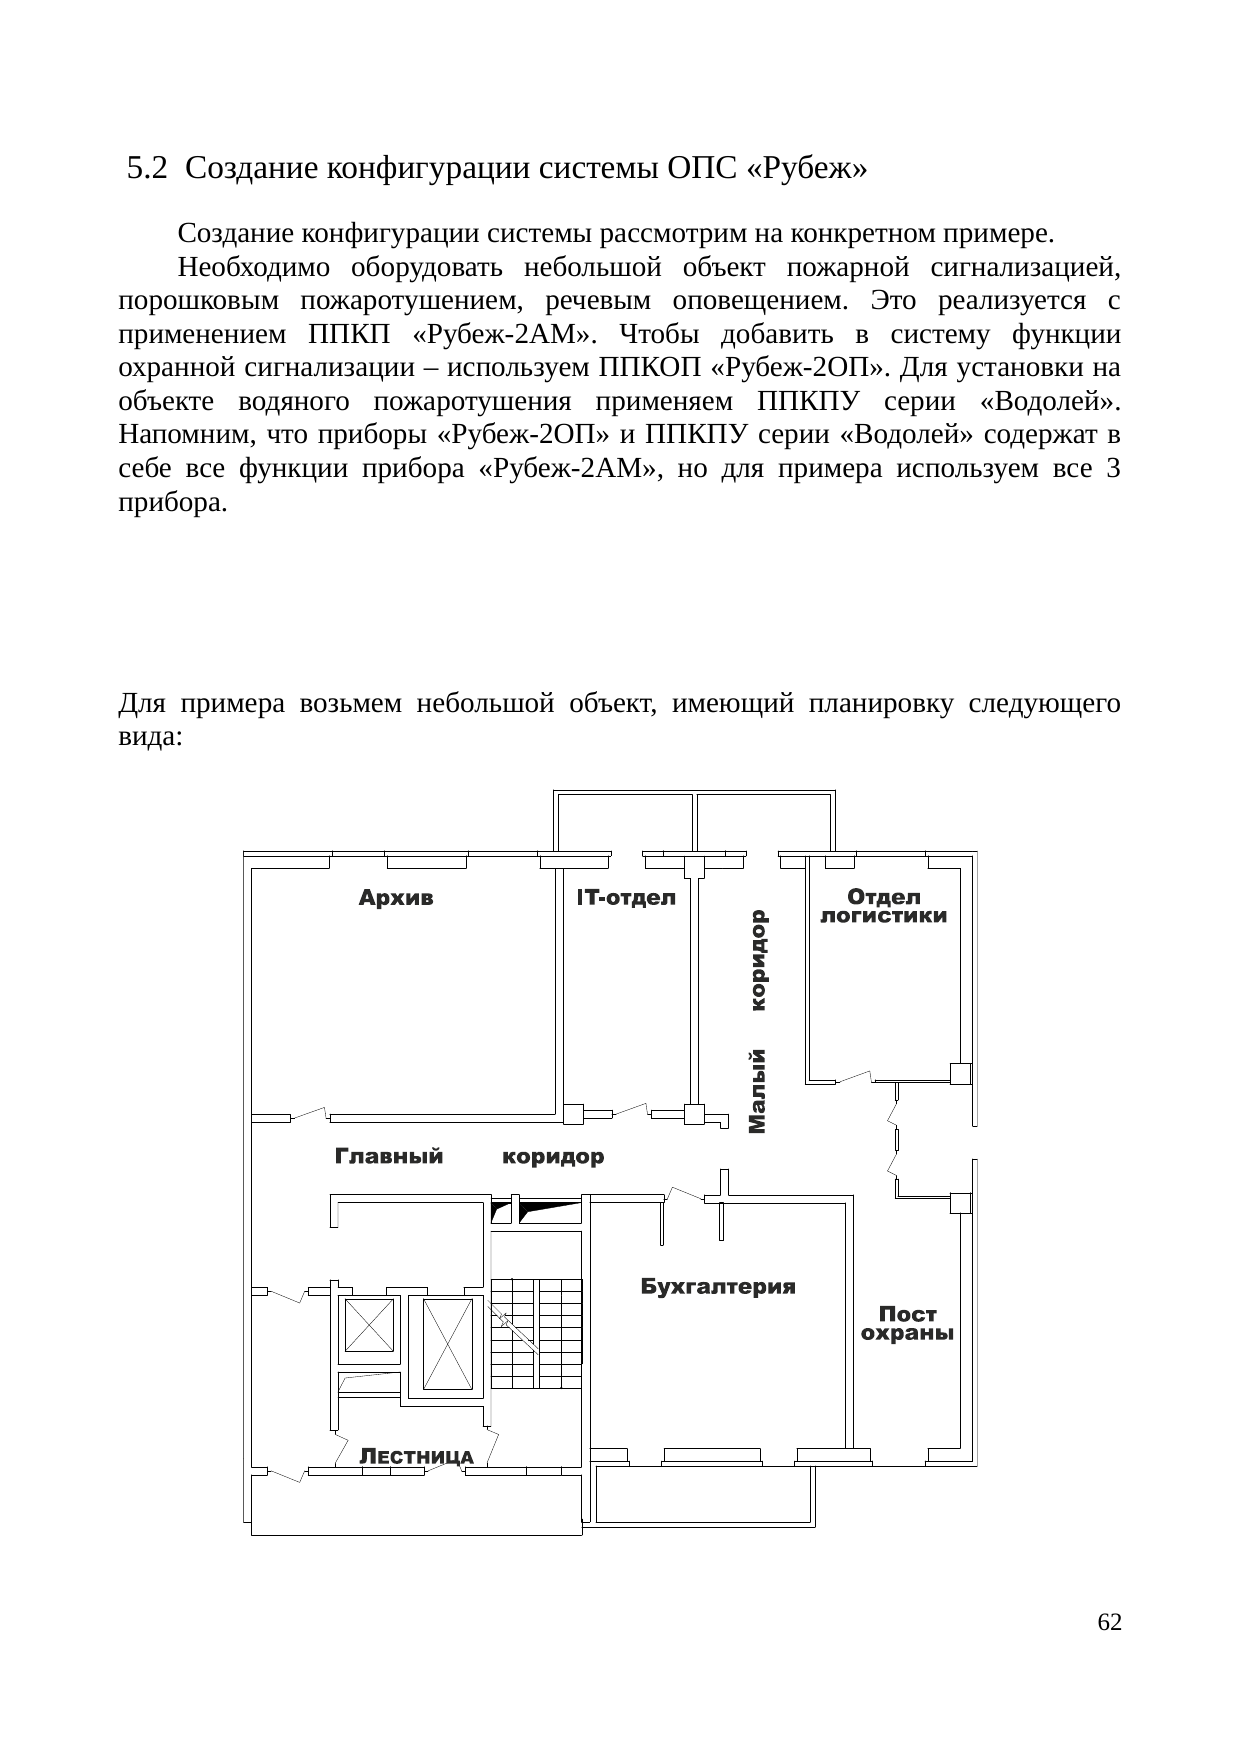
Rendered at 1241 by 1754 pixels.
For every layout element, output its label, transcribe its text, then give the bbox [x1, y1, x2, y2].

subtitle Создание конфигурации системы ОПС «Рубеж» [118, 148, 1122, 186]
text Создание конфигурации системы рассмотрим на конкретном примере. [118, 215, 1122, 249]
text Необходимо оборудовать небольшой объект пожарной сигнализацией, порошковым пожаротушением, речевым оповещением. Это реализуется с применением ППКП «Рубеж-2АМ». Чтобы добавить в систему функции охранной сигнализации – используем ППКОП «Рубеж-2ОП». Для установки на объекте водяного пожаротушения применяем ППКПУ серии «Водолей». Напомним, что приборы «Рубеж-2ОП» и ППКПУ серии «Водолей» содержат в себе все функции прибора «Рубеж-2АМ», но для примера используем все 3 прибора. Для примера возьмем небольшой объект, имеющий планировку следующего вида: [118, 249, 1122, 752]
